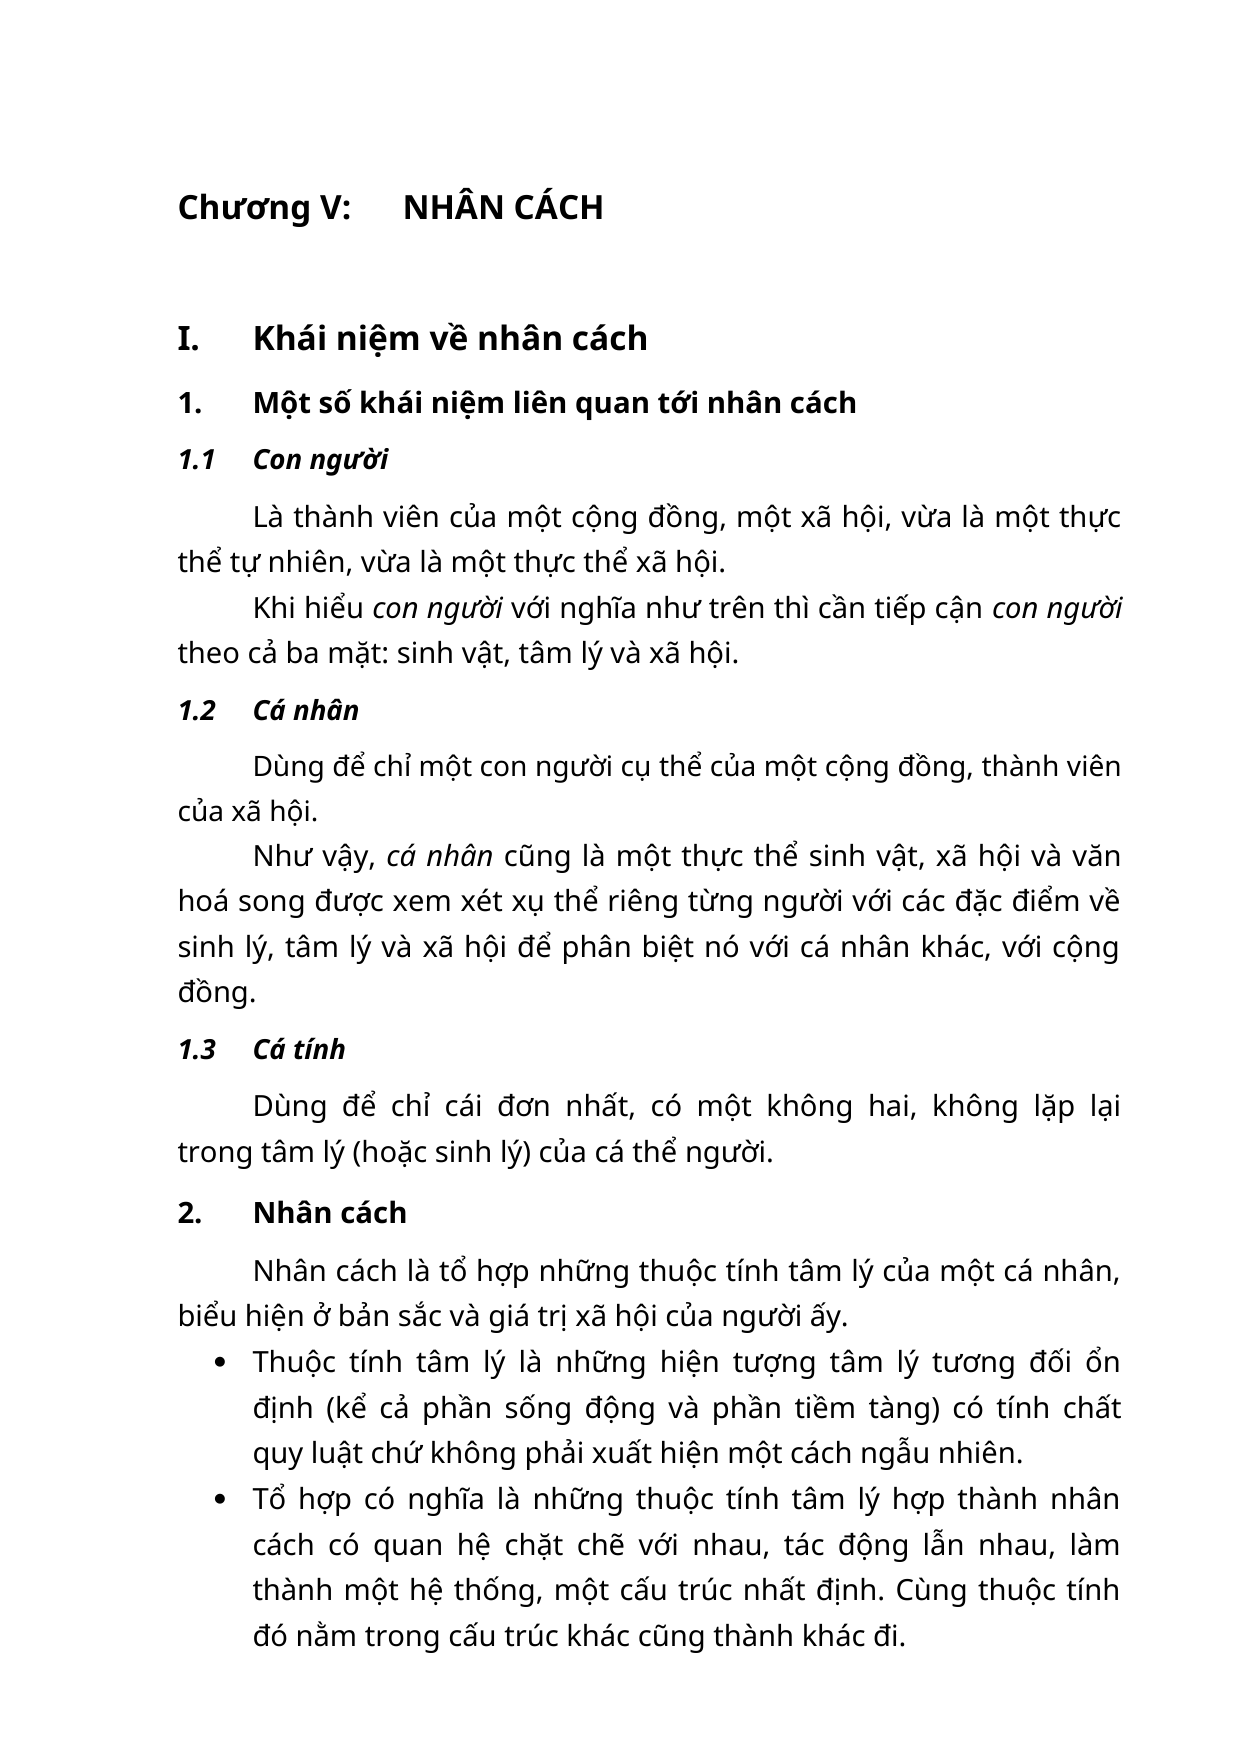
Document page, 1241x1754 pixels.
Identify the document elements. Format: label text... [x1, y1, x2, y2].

list Thuộc tính tâm lý là những hiện tượng tâm lý tương đối ổn định (kể cả phần sống động và phần tiềm tàng) có tính chất quy luật chứ không phải xuất hiện một cách ngẫu nhiên. [215, 1341, 1122, 1472]
text Là thành viên của một cộng đồng, một xã hội, vừa là một thực thể tự nhiên, vừa là một thực thể xã hội. [177, 496, 1122, 581]
text Khi hiểu con người với nghĩa như trên thì cần tiếp cận con người theo cả ba mặt: sinh vật, tâm lý và xã hội. [177, 587, 1122, 672]
subtitle NHÂN CÁCH [177, 183, 1122, 229]
subtitle Cá tính [177, 1030, 1122, 1068]
subtitle Con người [177, 440, 1122, 478]
subtitle Nhân cách [177, 1192, 1122, 1232]
text Dùng để chỉ cái đơn nhất, có một không hai, không lặp lại trong tâm lý (hoặc sinh lý) của cá thể người. [177, 1086, 1122, 1171]
subtitle Khái niệm về nhân cách [177, 314, 1122, 360]
list Tổ hợp có nghĩa là những thuộc tính tâm lý hợp thành nhân cách có quan hệ chặt chẽ với nhau, tác động lẫn nhau, làm thành một hệ thống, một cấu trúc nhất định. Cùng thuộc tính đó nằm trong cấu trúc khác cũng thành khác đi. [215, 1478, 1122, 1655]
text Nhân cách là tổ hợp những thuộc tính tâm lý của một cá nhân, biểu hiện ở bản sắc và giá trị xã hội của người ấy. [177, 1250, 1122, 1335]
text Như vậy, cá nhân cũng là một thực thể sinh vật, xã hội và văn hoá song được xem xét xụ thể riêng từng người với các đặc điểm về sinh lý, tâm lý và xã hội để phân biệt nó với cá nhân khác, với cộng đồng. [177, 835, 1122, 1011]
subtitle Một số khái niệm liên quan tới nhân cách [177, 382, 1122, 422]
subtitle Cá nhân [177, 691, 1122, 729]
text Dùng để chỉ một con người cụ thể của một cộng đồng, thành viên của xã hội. [177, 747, 1122, 829]
